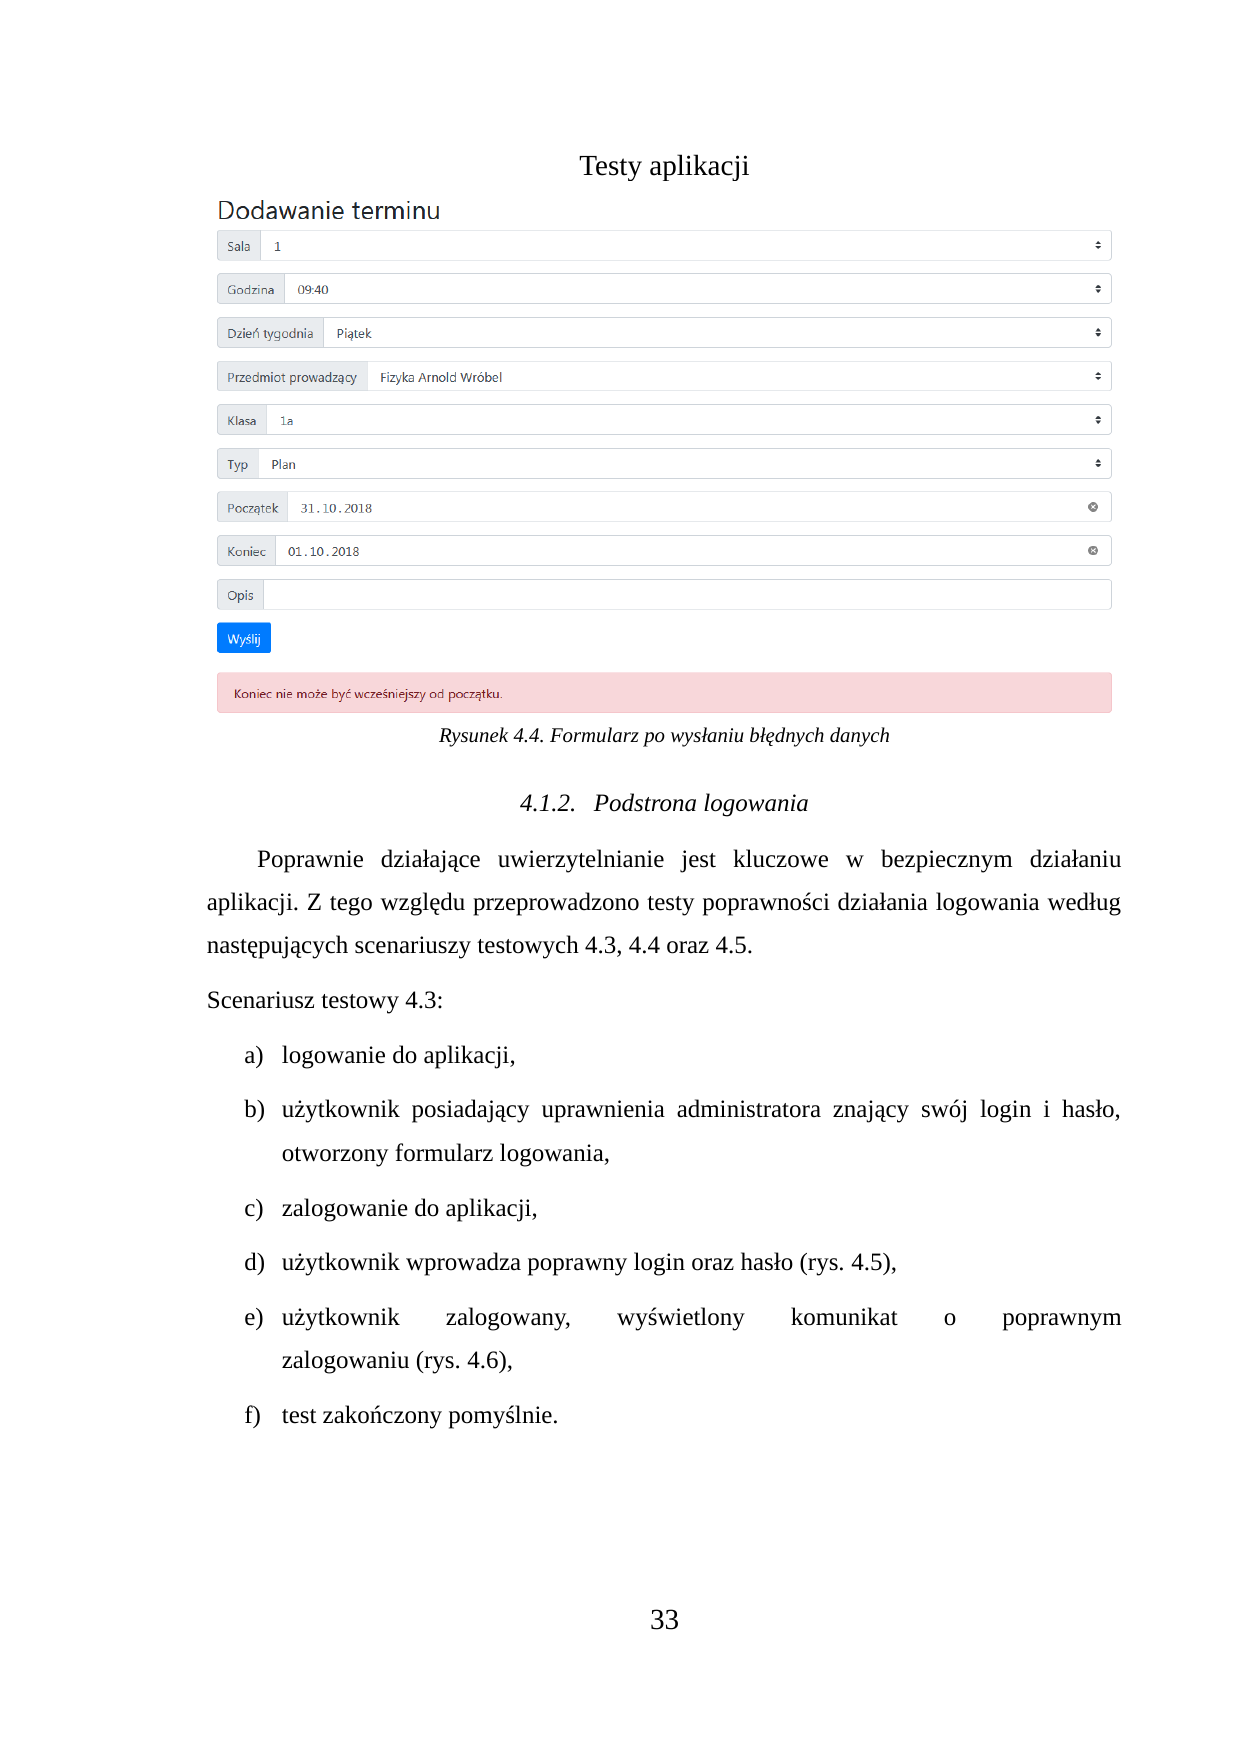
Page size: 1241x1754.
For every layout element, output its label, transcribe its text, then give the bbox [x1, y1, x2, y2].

text Scenariusz testowy 4.3: [207, 985, 1122, 1013]
list test zakończony pomyślnie. [244, 1400, 1122, 1429]
list logowanie do aplikacji, [244, 1040, 1122, 1068]
list użytkownik zalogowany, wyświetlony komunikat o poprawnym zalogowaniu (rys. 4.6), [244, 1302, 1122, 1374]
text Rysunek 4.4. Formularz po wysłaniu błędnych danych [212, 719, 1116, 747]
text Poprawnie działające uwierzytelnianie jest kluczowe w bezpiecznym działaniu aplikacji. Z tego względu przeprowadzono testy poprawności działania logowania według następujących scenariuszy testowych 4.3, 4.4 oraz 4.5. [207, 844, 1122, 959]
list zalogowanie do aplikacji, [244, 1193, 1122, 1221]
list użytkownik wprowadza poprawny login oraz hasło (rys. 4.5), [244, 1247, 1122, 1276]
picture [212, 193, 1117, 719]
subtitle Podstrona logowania [207, 788, 1122, 817]
list użytkownik posiadający uprawnienia administratora znający swój login i hasło, otworzony formularz logowania, [244, 1094, 1122, 1166]
